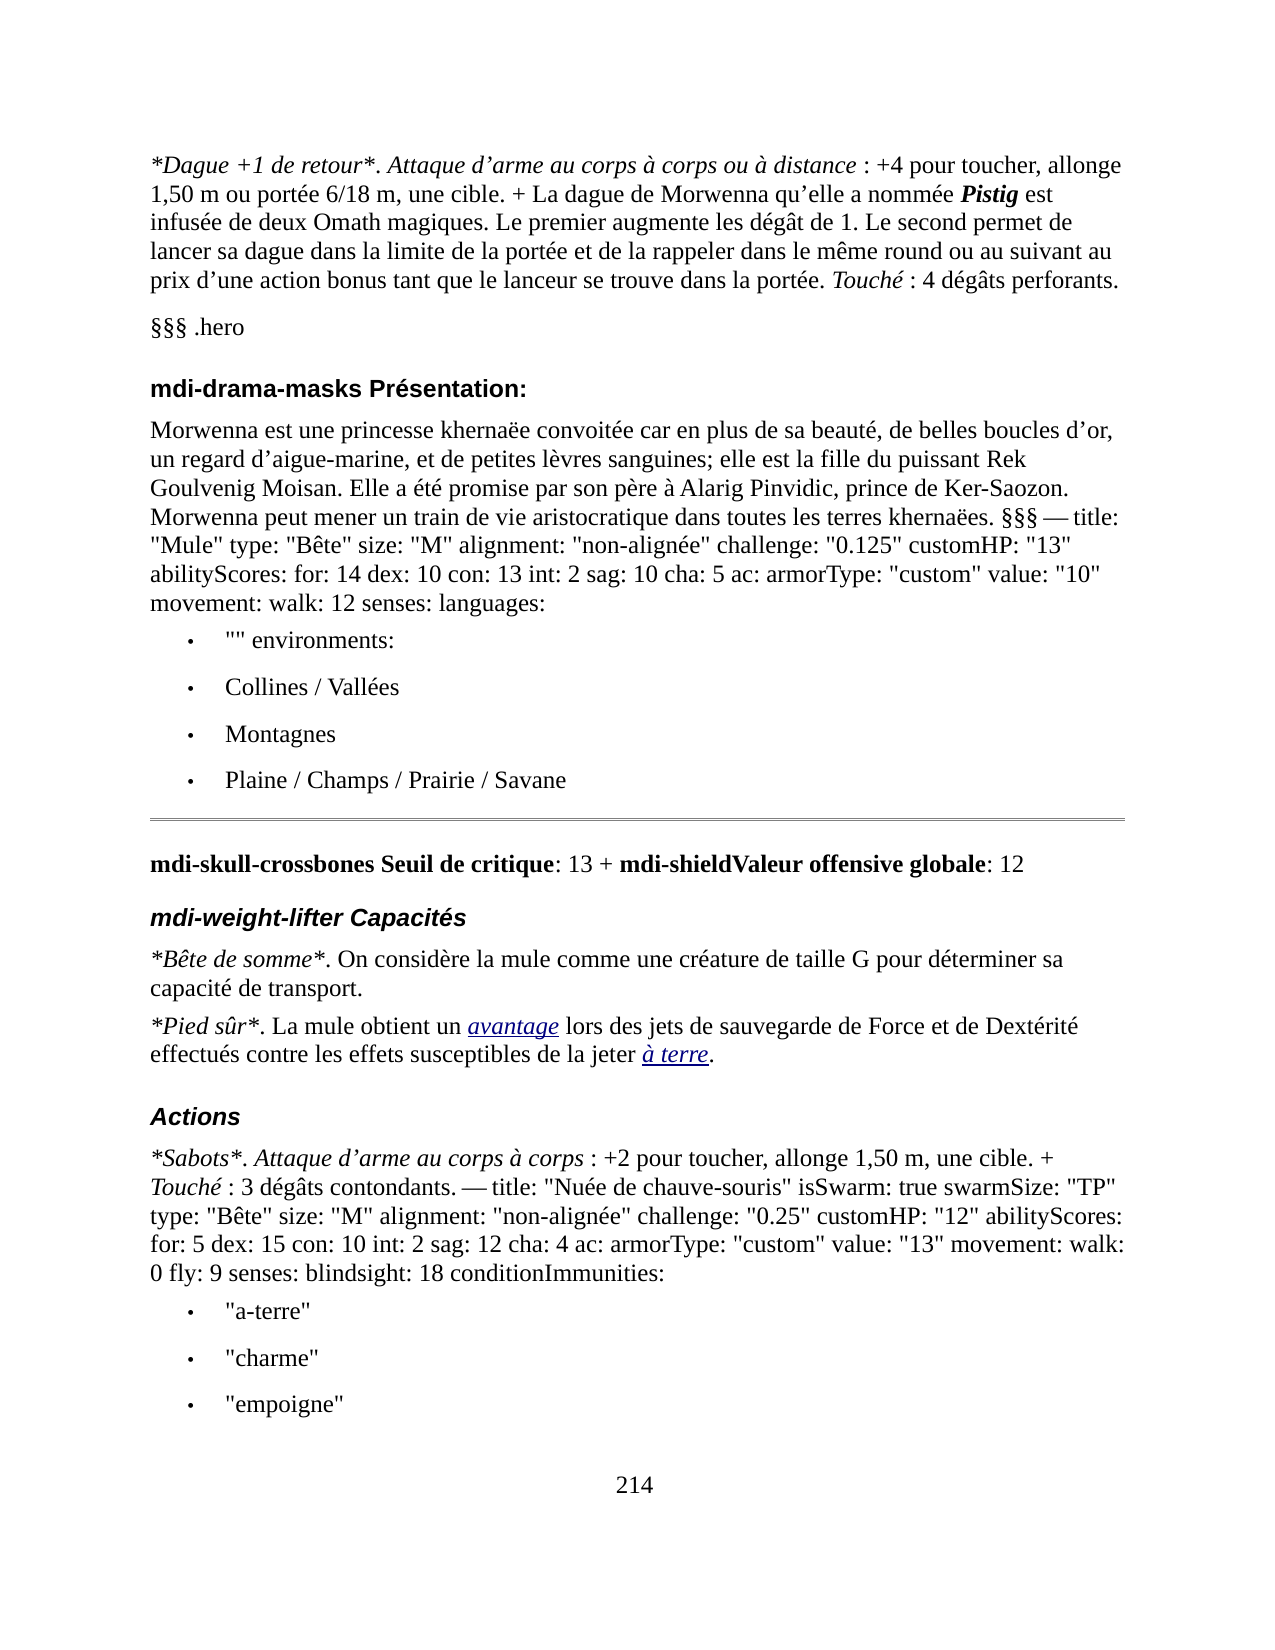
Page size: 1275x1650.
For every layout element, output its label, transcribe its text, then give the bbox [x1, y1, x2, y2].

list Collines / Vallées [187, 672, 1125, 701]
list "" environments: [187, 626, 1125, 654]
text *Sabots*. Attaque d’arme au corps à corps : +2 pour toucher, allonge 1,50 m, une cible. + Touché : 3 dégâts contondants. — title: "Nuée de chauve-souris" isSwarm: true swarmSize: "TP" type: "Bête" size: "M" alignment: "non-alignée" challenge: "0.25" customHP: "12" abilityScores: for: 5 dex: 15 con: 10 int: 2 sag: 12 cha: 4 ac: armorType: "custom" value: "13" movement: walk: 0 fly: 9 senses: blindsight: 18 conditionImmunities: [150, 1143, 1125, 1287]
list Plaine / Champs / Prairie / Savane [187, 766, 1125, 794]
text §§§ .hero [150, 312, 1125, 340]
subtitle Actions [150, 1102, 1125, 1131]
text Morwenna est une princesse khernaëe convoitée car en plus de sa beauté, de belles boucles d’or, un regard d’aigue-marine, et de petites lèvres sanguines; elle est la fille du puissant Rek Goulvenig Moisan. Elle a été promise par son père à Alarig Pinvidic, prince de Ker-Saozon. Morwenna peut mener un train de vie aristocratique dans toutes les terres khernaëes. §§§ — title: "Mule" type: "Bête" size: "M" alignment: "non-alignée" challenge: "0.125" customHP: "13" abilityScores: for: 14 dex: 10 con: 13 int: 2 sag: 10 cha: 5 ac: armorType: "custom" value: "10" movement: walk: 12 senses: languages: [150, 415, 1125, 617]
list "empoigne" [187, 1389, 1125, 1418]
text mdi-skull-crossbones Seuil de critique: 13 + mdi-shieldValeur offensive globale: 12 [150, 849, 1125, 878]
subtitle mdi-weight-lifter Capacités [150, 903, 1125, 932]
text *Dague +1 de retour*. Attaque d’arme au corps à corps ou à distance : +4 pour toucher, allonge 1,50 m ou portée 6/18 m, une cible. + La dague de Morwenna qu’elle a nommée Pistig est infusée de deux Omath magiques. Le premier augmente les dégât de 1. Le second permet de lancer sa dague dans la limite de la portée et de la rappeler dans le même round ou au suivant au prix d’une action bonus tant que le lanceur se trouve dans la portée. Touché : 4 dégâts perforants. [150, 150, 1125, 294]
list Montagnes [187, 719, 1125, 748]
subtitle mdi-drama-masks Présentation: [150, 374, 1125, 403]
text *Pied sûr*. La mule obtient un avantage lors des jets de sauvegarde de Force et de Dextérité effectués contre les effets susceptibles de la jeter à terre. [150, 1011, 1125, 1068]
list "a-terre" [187, 1296, 1125, 1325]
text *Bête de somme*. On considère la mule comme une créature de taille G pour déterminer sa capacité de transport. [150, 944, 1125, 1002]
list "charme" [187, 1343, 1125, 1371]
